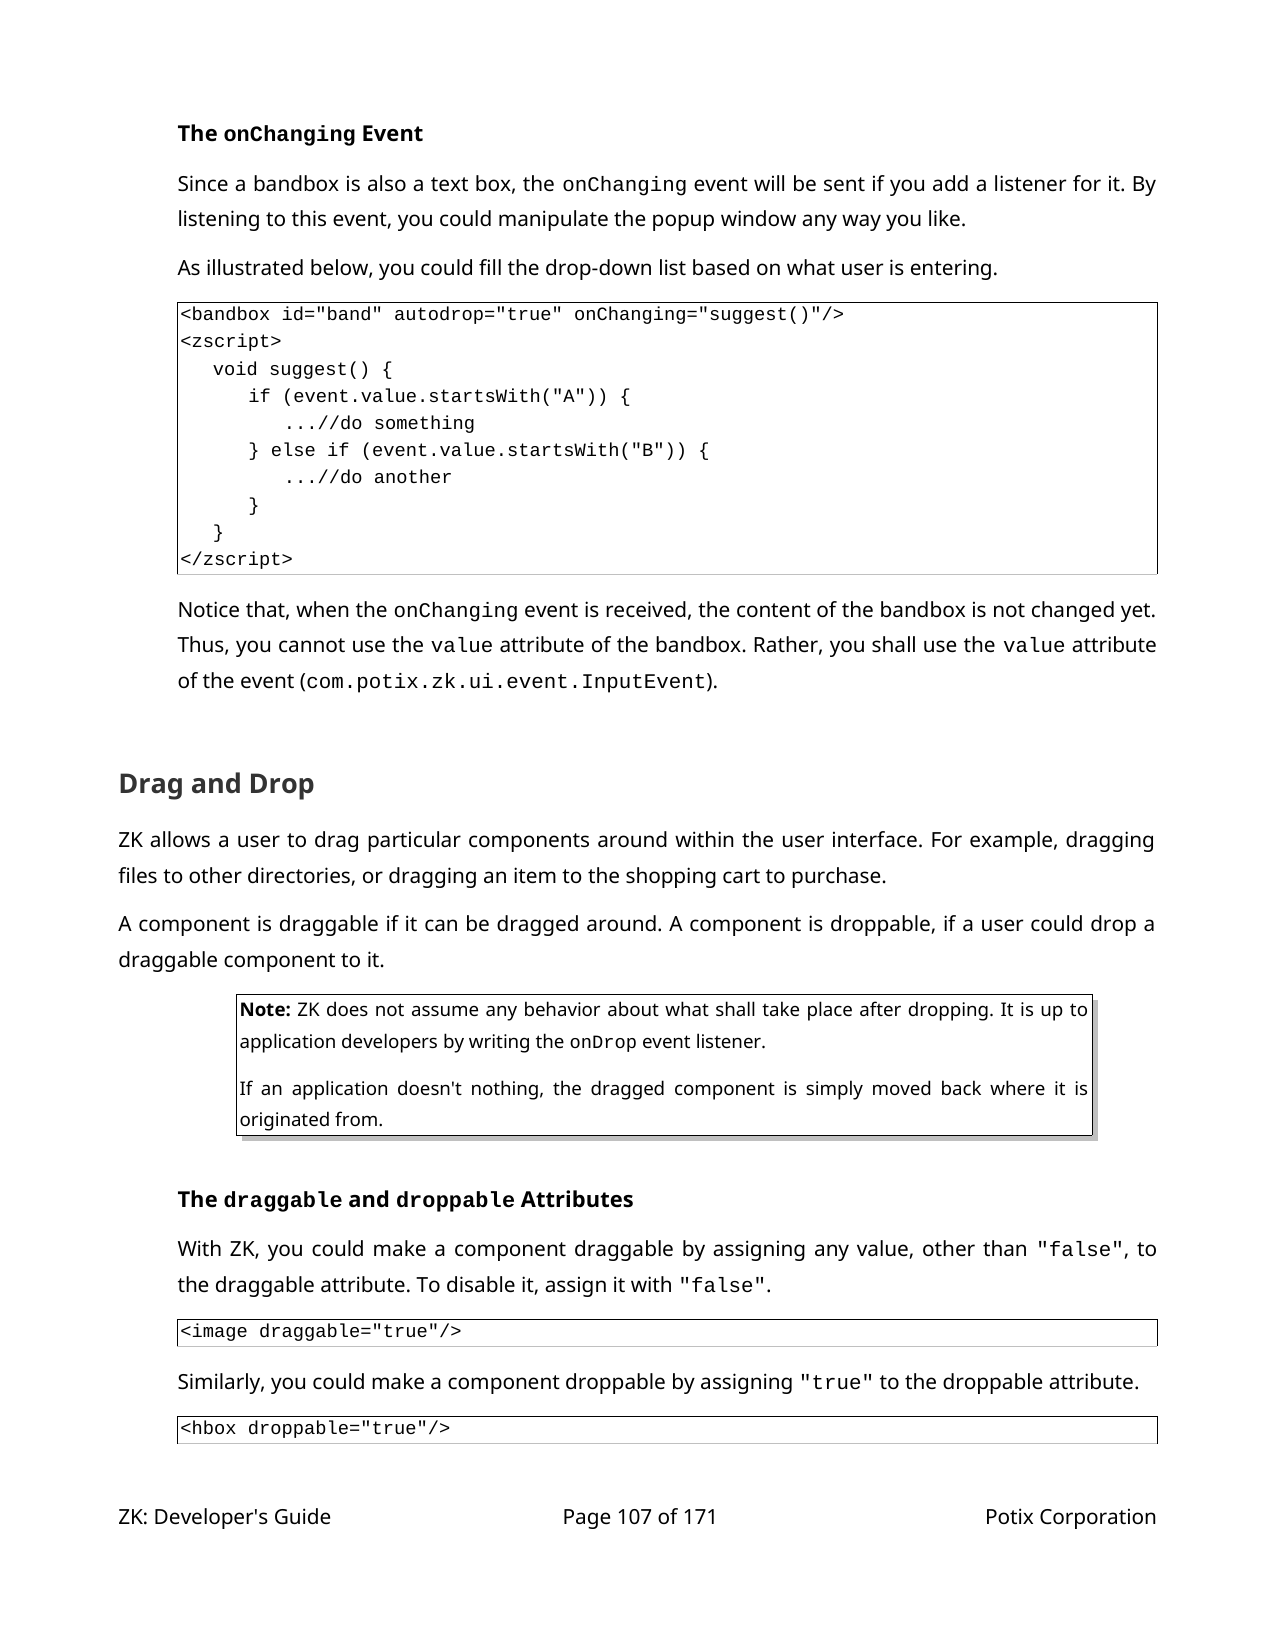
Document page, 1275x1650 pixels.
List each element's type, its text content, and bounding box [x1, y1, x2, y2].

text Note: ZK does not assume any behavior about what shall take place after dropping. It is up to application developers by writing the onDrop event listener. [237, 995, 1092, 1054]
text <bandbox id="band" autodrop="true" onChanging="suggest()"/> [178, 303, 1157, 326]
text Similarly, you could make a component droppable by assigning "true" to the droppable attribute. [177, 1367, 1157, 1396]
text With ZK, you could make a component draggable by assigning any value, other than "false", to the draggable attribute. To disable it, assign it with "false". [177, 1234, 1157, 1298]
text void suggest() { [178, 356, 1157, 381]
text Since a bandbox is also a text box, the onChanging event will be sent if you add a listener for it. By listening to this event, you could manipulate the popup window any way you like. [177, 169, 1157, 233]
subtitle The draggable and droppable Attributes [177, 1184, 1157, 1214]
text } [178, 492, 1157, 517]
text } else if (event.value.startsWith("B")) { [178, 438, 1157, 462]
subtitle The onChanging Event [177, 118, 1157, 148]
text If an application doesn't nothing, the dragged component is simply moved back where it is originated from. [237, 1072, 1092, 1135]
text if (event.value.startsWith("A")) { [178, 384, 1157, 408]
text ZK allows a user to drag particular components around within the user interface. For example, dragging files to other directories, or dragging an item to the shopping cart to purchase. [118, 826, 1157, 889]
text ...//do another [178, 465, 1157, 489]
text A component is draggable if it can be dragged around. A component is droppable, if a user could drop a draggable component to it. [118, 909, 1157, 973]
text <hbox droppable="true"/> [178, 1417, 1157, 1443]
subtitle Drag and Drop [118, 765, 1157, 802]
text ...//do something [178, 411, 1157, 435]
text <zscript> [178, 329, 1157, 353]
text </zscript> [178, 547, 1157, 574]
text Notice that, when the onChanging event is received, the content of the bandbox is not changed yet. Thus, you cannot use the value attribute of the bandbox. Rather, you shall use the value attribute of the event (com.potix.zk.ui.event.InputEvent). [177, 595, 1157, 694]
text As illustrated below, you could fill the drop-down list based on what user is entering. [177, 253, 1157, 281]
text } [178, 519, 1157, 544]
text <image draggable="true"/> [178, 1320, 1157, 1346]
